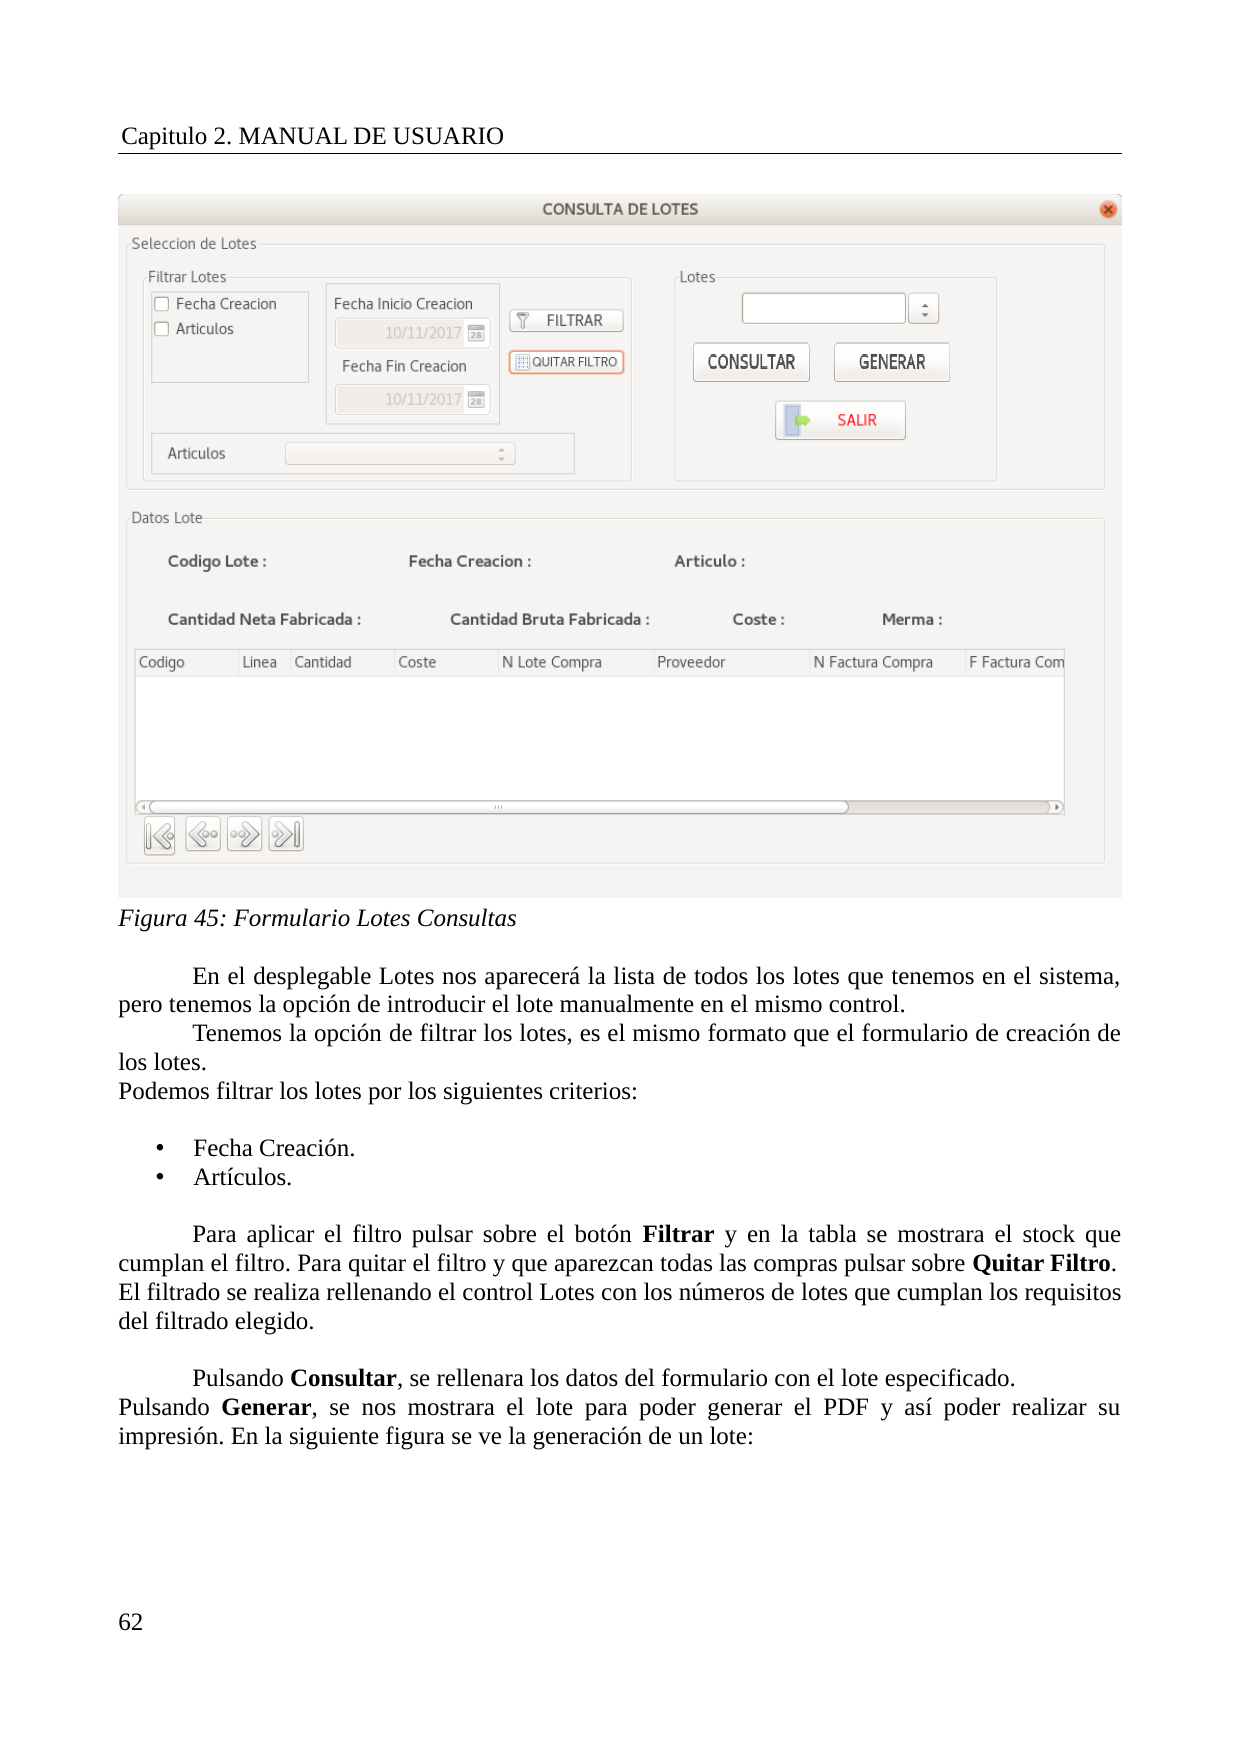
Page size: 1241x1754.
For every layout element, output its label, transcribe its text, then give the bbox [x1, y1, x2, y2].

picture [118, 194, 1123, 898]
text El filtrado se realiza rellenando el control Lotes con los números de lotes que cumplan los requisitos del filtrado elegido. [118, 1277, 1122, 1334]
text En el desplegable Lotes nos aparecerá la lista de todos los lotes que tenemos en el sistema, pero tenemos la opción de introducir el lote manualmente en el mismo control. [118, 961, 1122, 1018]
text Pulsando Generar, se nos mostrara el lote para poder generar el PDF y así poder realizar su impresión. En la siguiente figura se ve la generación de un lote: [118, 1392, 1122, 1449]
text Tenemos la opción de filtrar los lotes, es el mismo formato que el formulario de creación de los lotes. [118, 1018, 1122, 1076]
list Artículos. [156, 1162, 1122, 1191]
text Pulsando Consultar, se rellenara los datos del formulario con el lote especificado. [118, 1363, 1122, 1392]
text Para aplicar el filtro pulsar sobre el botón Filtrar y en la tabla se mostrara el stock que cumplan el filtro. Para quitar el filtro y que aparezcan todas las compras pulsar sobre Quitar Filtro. [118, 1219, 1122, 1277]
list Fecha Creación. [156, 1133, 1122, 1162]
text Figura 45: Formulario Lotes Consultas [118, 898, 1122, 932]
text Podemos filtrar los lotes por los siguientes criterios: [118, 1076, 1122, 1104]
